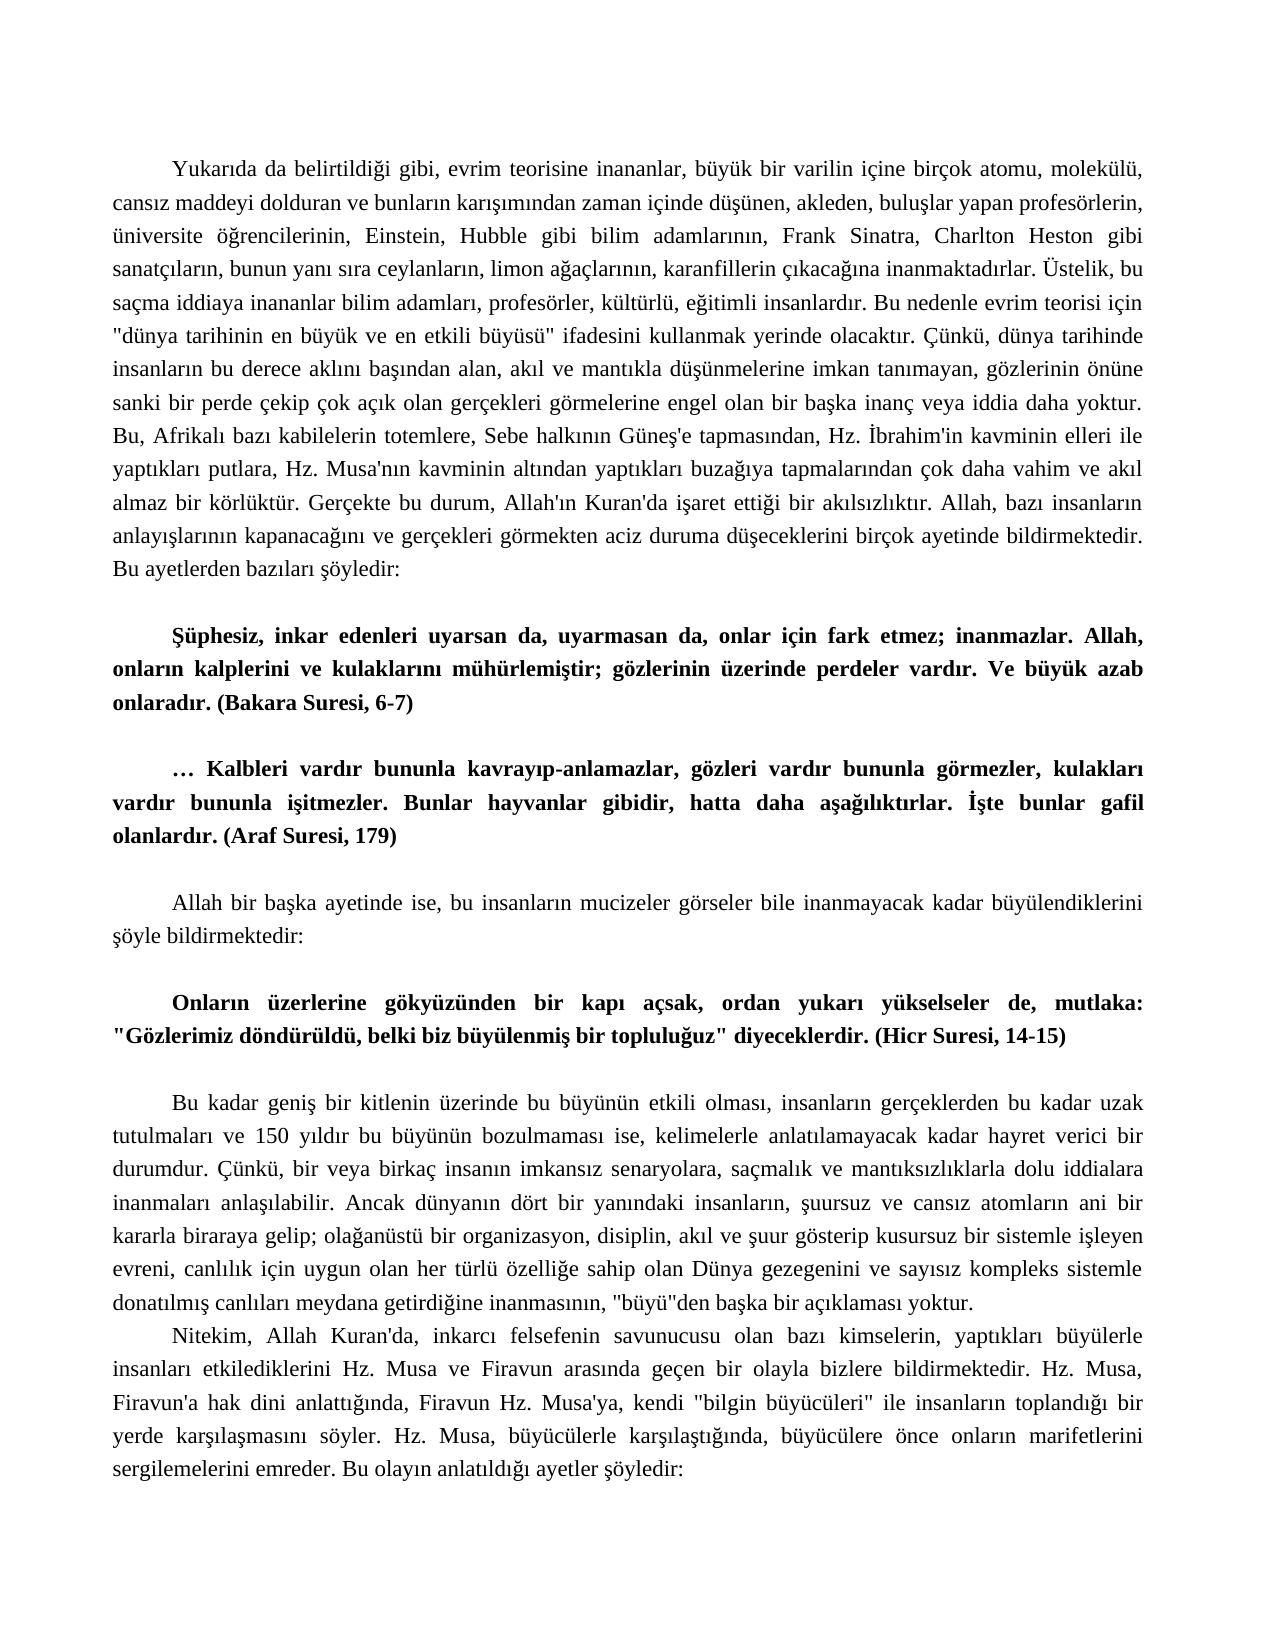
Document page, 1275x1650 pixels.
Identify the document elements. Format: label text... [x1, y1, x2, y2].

text Bu kadar geniş bir kitlenin üzerinde bu büyünün etkili olması, insanların gerçeklerden bu kadar uzak tutulmaları ve 150 yıldır bu büyünün bozulmaması ise, kelimelerle anlatılamayacak kadar hayret verici bir durumdur. Çünkü, bir veya birkaç insanın imkansız senaryolara, saçmalık ve mantıksızlıklarla dolu iddialara inanmaları anlaşılabilir. Ancak dünyanın dört bir yanındaki insanların, şuursuz ve cansız atomların ani bir kararla biraraya gelip; olağanüstü bir organizasyon, disiplin, akıl ve şuur gösterip kusursuz bir sistemle işleyen evreni, canlılık için uygun olan her türlü özelliğe sahip olan Dünya gezegenini ve sayısız kompleks sistemle donatılmış canlıları meydana getirdiğine inanmasının, "büyü"den başka bir açıklaması yoktur. [112, 1083, 1145, 1317]
text Onların üzerlerine gökyüzünden bir kapı açsak, ordan yukarı yükselseler de, mutlaka: "Gözlerimiz döndürüldü, belki biz büyülenmiş bir topluluğuz" diyeceklerdir. (Hicr Suresi, 14-15) [112, 983, 1145, 1050]
text … Kalbleri vardır bununla kavrayıp-anlamazlar, gözleri vardır bununla görmezler, kulakları vardır bununla işitmezler. Bunlar hayvanlar gibidir, hatta daha aşağılıktırlar. İşte bunlar gafil olanlardır. (Araf Suresi, 179) [112, 750, 1145, 850]
text Şüphesiz, inkar edenleri uyarsan da, uyarmasan da, onlar için fark etmez; inanmazlar. Allah, onların kalplerini ve kulaklarını mühürlemiştir; gözlerinin üzerinde perdeler vardır. Ve büyük azab onlaradır. (Bakara Suresi, 6-7) [112, 617, 1145, 717]
text Allah bir başka ayetinde ise, bu insanların mucizeler görseler bile inanmayacak kadar büyülendiklerini şöyle bildirmektedir: [112, 883, 1145, 950]
text Nitekim, Allah Kuran'da, inkarcı felsefenin savunucusu olan bazı kimselerin, yaptıkları büyülerle insanları etkilediklerini Hz. Musa ve Firavun arasında geçen bir olayla bizlere bildirmektedir. Hz. Musa, Firavun'a hak dini anlattığında, Firavun Hz. Musa'ya, kendi "bilgin büyücüleri" ile insanların toplandığı bir yerde karşılaşmasını söyler. Hz. Musa, büyücülerle karşılaştığında, büyücülere önce onların marifetlerini sergilemelerini emreder. Bu olayın anlatıldığı ayetler şöyledir: [112, 1317, 1145, 1483]
text Yukarıda da belirtildiği gibi, evrim teorisine inananlar, büyük bir varilin içine birçok atomu, molekülü, cansız maddeyi dolduran ve bunların karışımından zaman içinde düşünen, akleden, buluşlar yapan profesörlerin, üniversite öğrencilerinin, Einstein, Hubble gibi bilim adamlarının, Frank Sinatra, Charlton Heston gibi sanatçıların, bunun yanı sıra ceylanların, limon ağaçlarının, karanfillerin çıkacağına inanmaktadırlar. Üstelik, bu saçma iddiaya inananlar bilim adamları, profesörler, kültürlü, eğitimli insanlardır. Bu nedenle evrim teorisi için "dünya tarihinin en büyük ve en etkili büyüsü" ifadesini kullanmak yerinde olacaktır. Çünkü, dünya tarihinde insanların bu derece aklını başından alan, akıl ve mantıkla düşünmelerine imkan tanımayan, gözlerinin önüne sanki bir perde çekip çok açık olan gerçekleri görmelerine engel olan bir başka inanç veya iddia daha yoktur. Bu, Afrikalı bazı kabilelerin totemlere, Sebe halkının Güneş'e tapmasından, Hz. İbrahim'in kavminin elleri ile yaptıkları putlara, Hz. Musa'nın kavminin altından yaptıkları buzağıya tapmalarından çok daha vahim ve akıl almaz bir körlüktür. Gerçekte bu durum, Allah'ın Kuran'da işaret ettiği bir akılsızlıktır. Allah, bazı insanların anlayışlarının kapanacağını ve gerçekleri görmekten aciz duruma düşeceklerini birçok ayetinde bildirmektedir. Bu ayetlerden bazıları şöyledir: [112, 150, 1145, 583]
